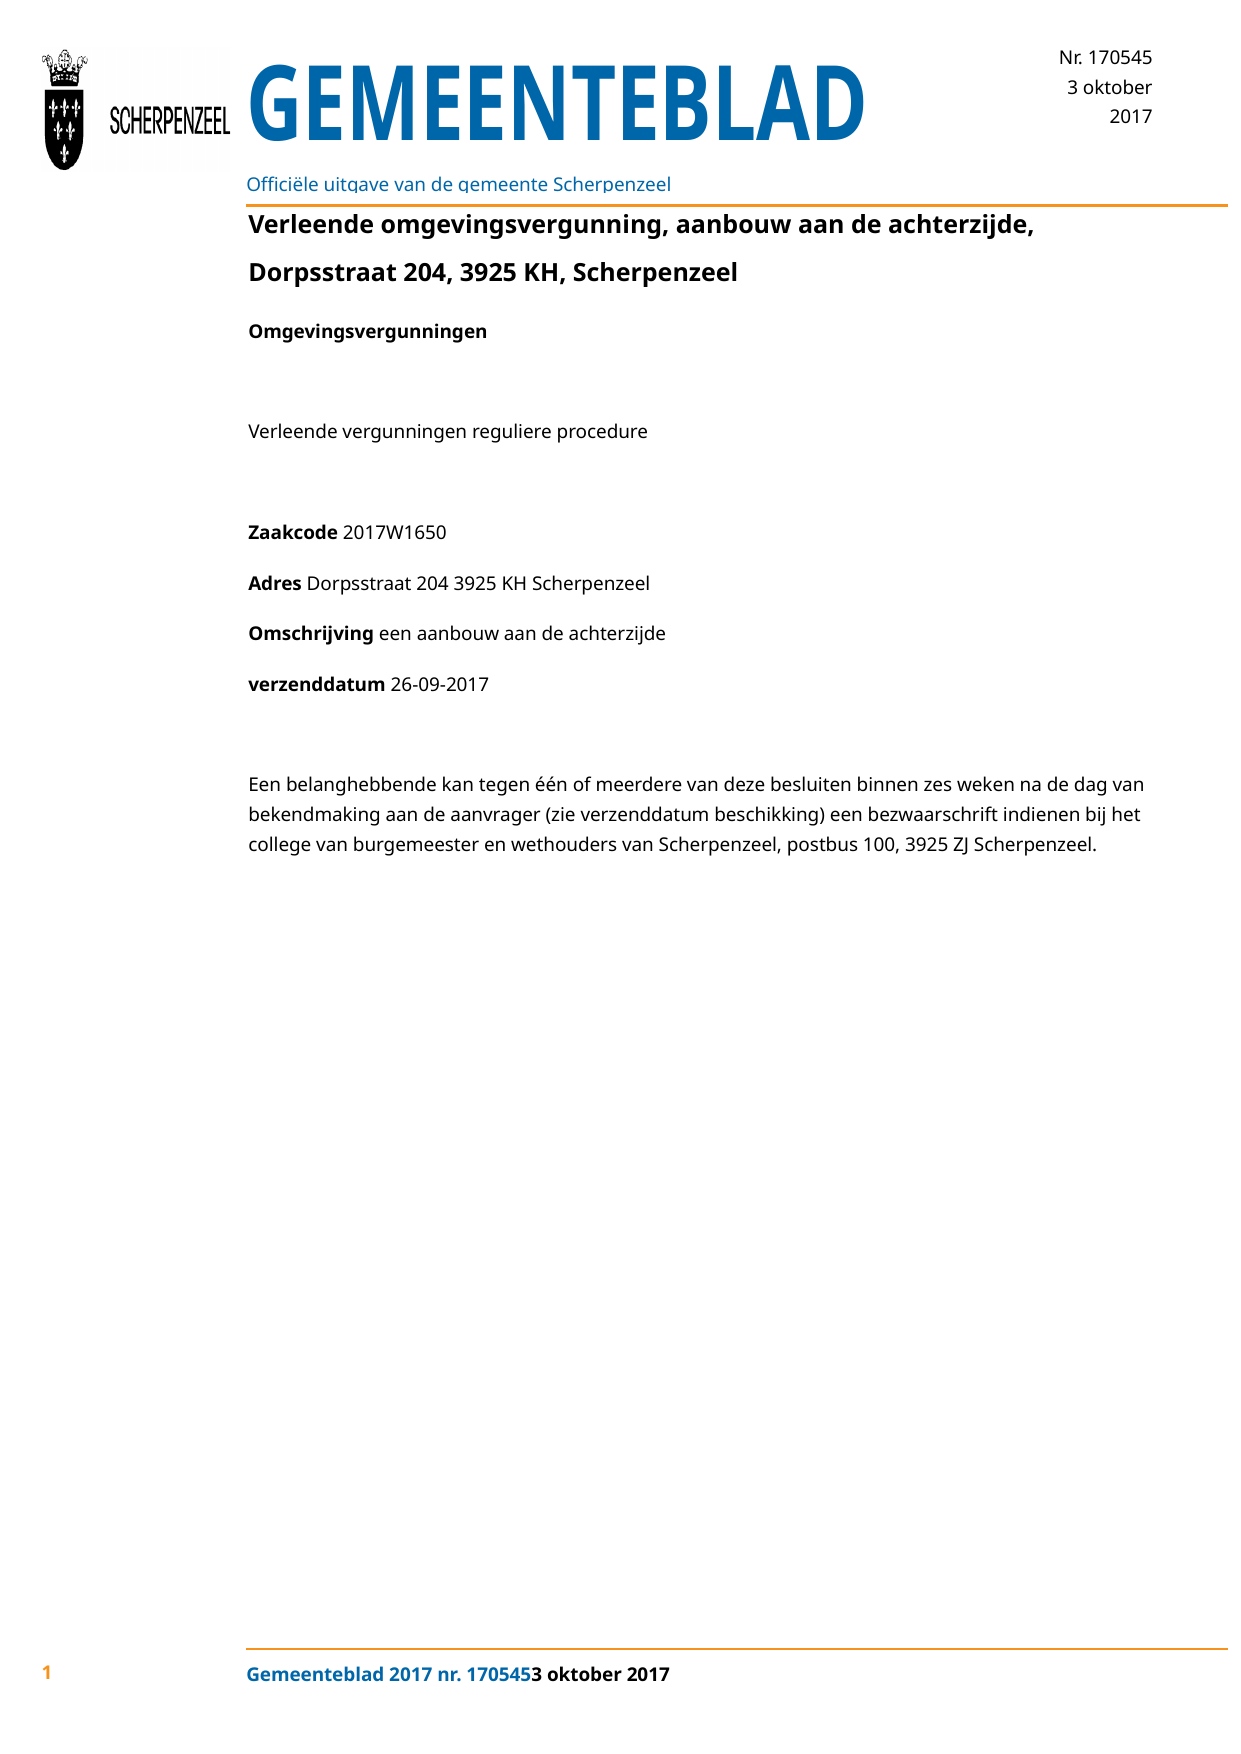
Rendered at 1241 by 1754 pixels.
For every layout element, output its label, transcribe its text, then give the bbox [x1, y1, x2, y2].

text Verleende omgevingsvergunning, aanbouw aan de achterzijde, Dorpsstraat 204, 3925 KH, Scherpenzeel [248, 207, 1152, 288]
text Omschrijving een aanbouw aan de achterzijde [248, 620, 1152, 646]
text Adres Dorpsstraat 204 3925 KH Scherpenzeel [248, 570, 1152, 596]
text Zaakcode 2017W1650 [248, 519, 1152, 545]
text Omgevingsvergunningen [248, 318, 1152, 344]
text Verleende vergunningen reguliere procedure [248, 419, 1152, 444]
text Een belanghebbende kan tegen één of meerdere van deze besluiten binnen zes weken na de dag van bekendmaking aan de aanvrager (zie verzenddatum beschikking) een bezwaarschrift indienen bij het college van burgemeester en wethouders van Scherpenzeel, postbus 100, 3925 ZJ Scherpenzeel. [248, 772, 1152, 857]
picture [41, 47, 231, 172]
text verzenddatum 26-09-2017 [248, 671, 1152, 697]
